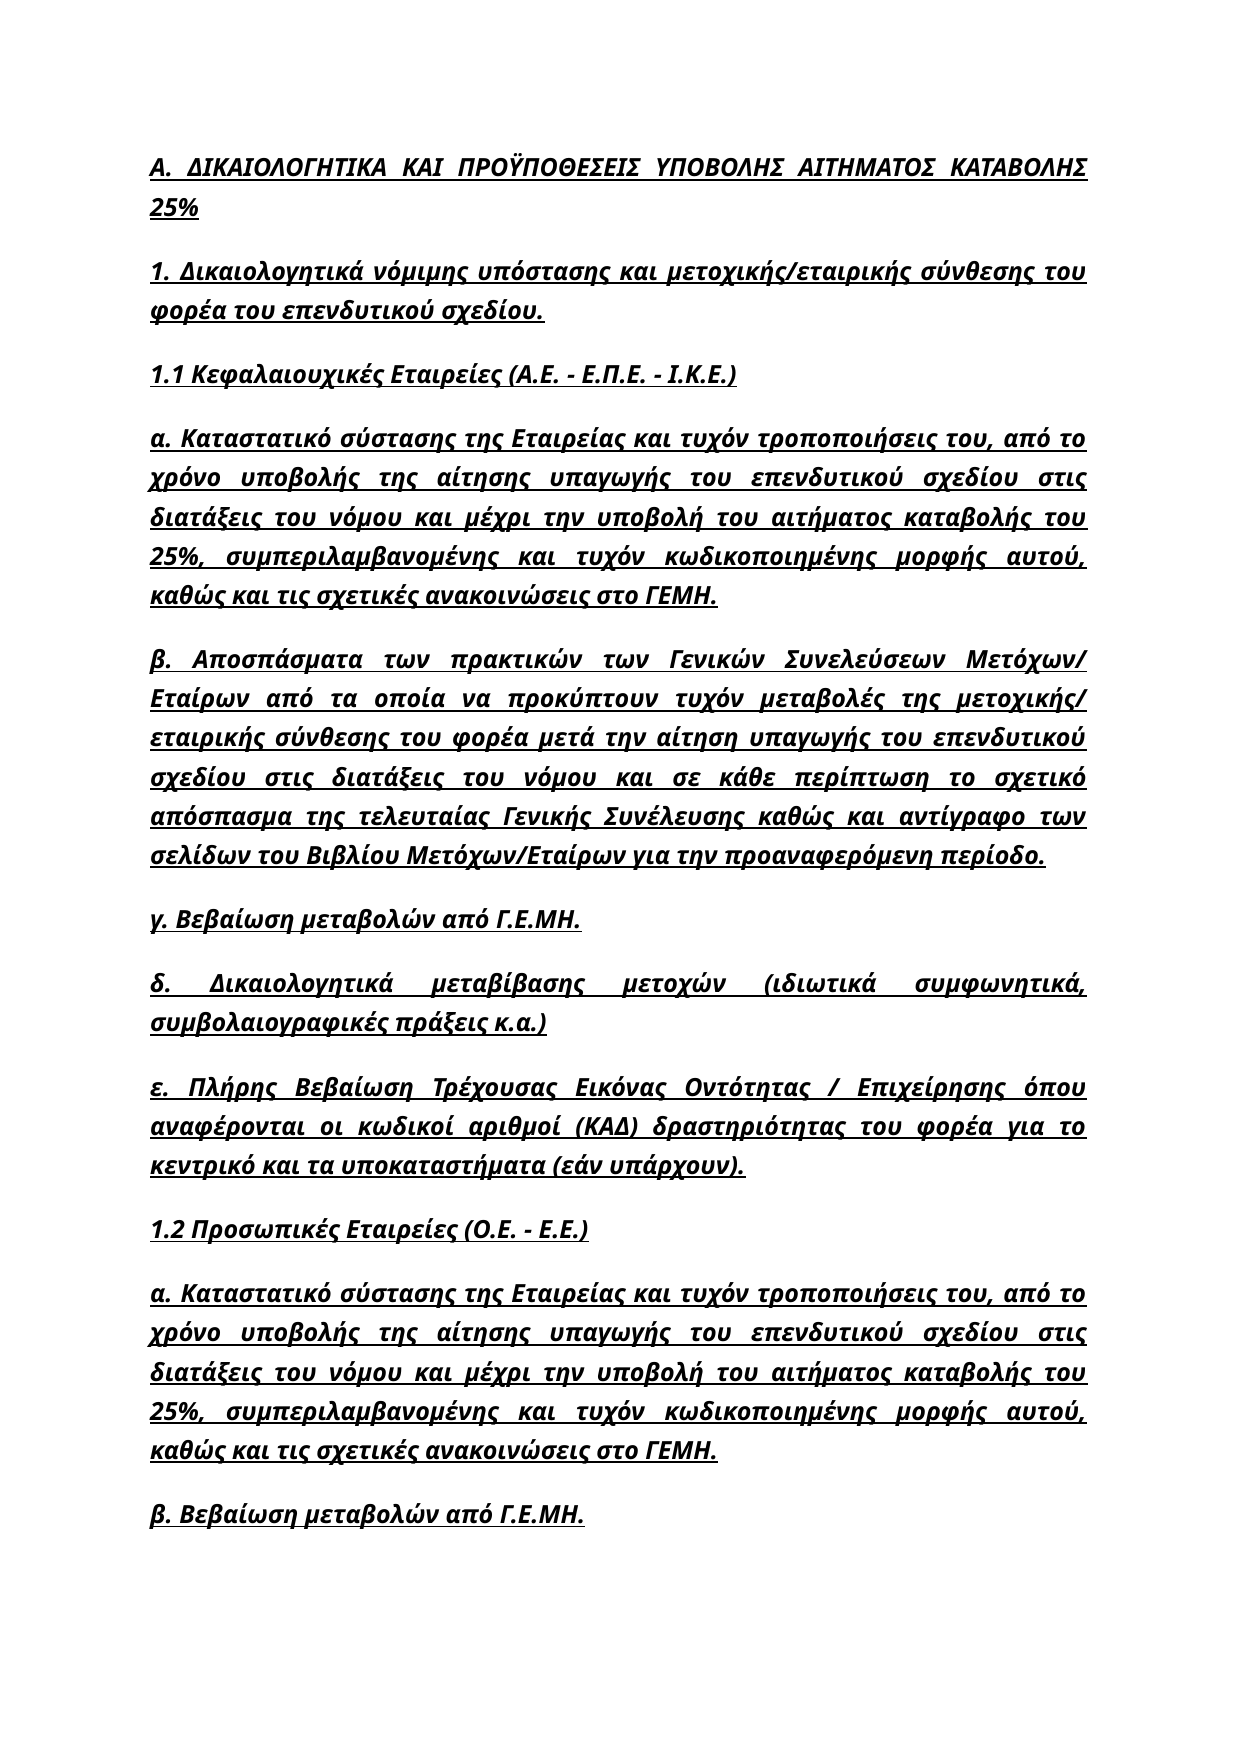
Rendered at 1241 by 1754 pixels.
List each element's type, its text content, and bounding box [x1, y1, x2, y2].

text α. Καταστατικό σύστασης της Εταιρείας και τυχόν τροποποιήσεις του, από το χρόνο υποβολής της αίτησης υπαγωγής του επενδυτικού σχεδίου στις διατάξεις του νόμου και μέχρι την υποβολή του αιτήματος καταβολής του 25%, συμπεριλαμβανομένης και τυχόν κωδικοποιημένης μορφής αυτού, καθώς και τις σχετικές ανακοινώσεις στο ΓΕΜΗ. [150, 421, 1090, 612]
text α. Καταστατικό σύστασης της Εταιρείας και τυχόν τροποποιήσεις του, από το χρόνο υποβολής της αίτησης υπαγωγής του επενδυτικού σχεδίου στις διατάξεις του νόμου και μέχρι την υποβολή του αιτήματος καταβολής του 25%, συμπεριλαμβανομένης και τυχόν κωδικοποιημένης μορφής αυτού, καθώς και τις σχετικές ανακοινώσεις στο ΓΕΜΗ. [150, 1276, 1090, 1467]
text 1.1 Κεφαλαιουχικές Εταιρείες (Α.Ε. - Ε.Π.Ε. - Ι.Κ.Ε.) [150, 357, 1090, 391]
text γ. Βεβαίωση μεταβολών από Γ.Ε.ΜΗ. [150, 902, 1090, 936]
text ε. Πλήρης Βεβαίωση Τρέχουσας Εικόνας Οντότητας / Επιχείρησης όπου αναφέρονται οι κωδικοί αριθμοί (ΚΑΔ) δραστηριότητας του φορέα για το κεντρικό και τα υποκαταστήματα (εάν υπάρχουν). [150, 1069, 1090, 1182]
text Α. ΔΙΚΑΙΟΛΟΓΗΤΙΚΑ ΚΑΙ ΠΡΟΫΠΟΘΕΣΕΙΣ ΥΠΟΒΟΛΗΣ ΑΙΤΗΜΑΤΟΣ ΚΑΤΑΒΟΛΗΣ 25% [150, 150, 1090, 223]
text β. Αποσπάσματα των πρακτικών των Γενικών Συνελεύσεων Μετόχων/ Εταίρων από τα οποία να προκύπτουν τυχόν μεταβολές της μετοχικής/ εταιρικής σύνθεσης του φορέα μετά την αίτηση υπαγωγής του επενδυτικού σχεδίου στις διατάξεις του νόμου και σε κάθε περίπτωση το σχετικό απόσπασμα της τελευταίας Γενικής Συνέλευσης καθώς και αντίγραφο των σελίδων του Βιβλίου Μετόχων/Εταίρων για την προαναφερόμενη περίοδο. [150, 642, 1090, 872]
text β. Βεβαίωση μεταβολών από Γ.Ε.ΜΗ. [150, 1497, 1090, 1531]
text 1. Δικαιολογητικά νόμιμης υπόστασης και μετοχικής/εταιρικής σύνθεσης του φορέα του επενδυτικού σχεδίου. [150, 253, 1090, 327]
text δ. Δικαιολογητικά μεταβίβασης μετοχών (ιδιωτικά συμφωνητικά, συμβολαιογραφικές πράξεις κ.α.) [150, 966, 1090, 1039]
text 1.2 Προσωπικές Εταιρείες (Ο.Ε. - Ε.Ε.) [150, 1212, 1090, 1246]
